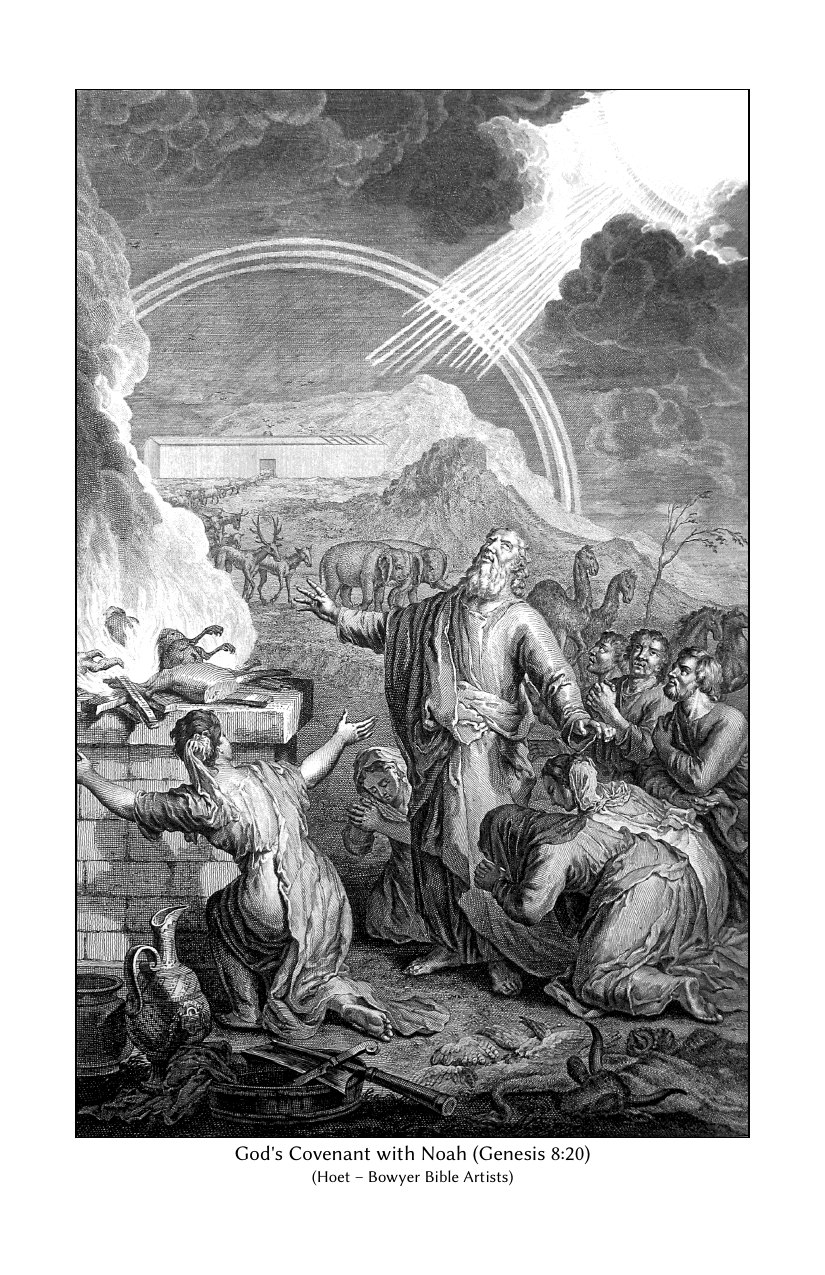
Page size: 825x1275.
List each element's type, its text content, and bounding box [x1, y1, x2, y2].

text (Hoet – Bowyer Bible Artists) [90, 1166, 735, 1187]
text God's Covenant with Noah (Genesis 8:20) [90, 1138, 735, 1166]
picture [77, 90, 748, 1137]
